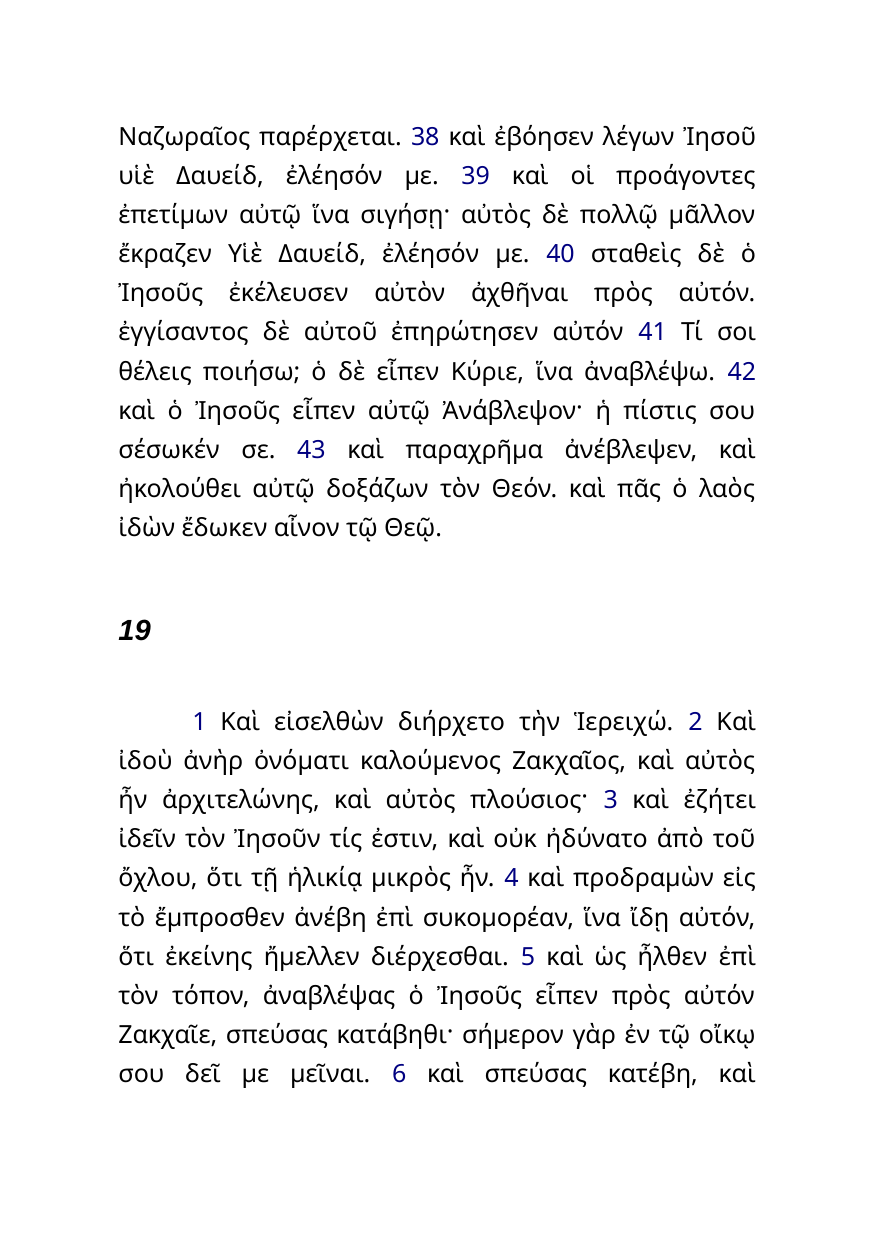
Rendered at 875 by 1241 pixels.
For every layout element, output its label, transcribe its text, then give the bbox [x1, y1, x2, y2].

text 1 Καὶ εἰσελθὼν διήρχετο τὴν Ἱερειχώ. 2 Καὶ ἰδοὺ ἀνὴρ ὀνόματι καλούμενος Ζακχαῖος, καὶ αὐτὸς ἦν ἀρχιτελώνης, καὶ αὐτὸς πλούσιος· 3 καὶ ἐζήτει ἰδεῖν τὸν Ἰησοῦν τίς ἐστιν, καὶ οὐκ ἠδύνατο ἀπὸ τοῦ ὄχλου, ὅτι τῇ ἡλικίᾳ μικρὸς ἦν. 4 καὶ προδραμὼν εἰς τὸ ἔμπροσθεν ἀνέβη ἐπὶ συκομορέαν, ἵνα ἴδῃ αὐτόν, ὅτι ἐκείνης ἤμελλεν διέρχεσθαι. 5 καὶ ὡς ἦλθεν ἐπὶ τὸν τόπον, ἀναβλέψας ὁ Ἰησοῦς εἶπεν πρὸς αὐτόν Ζακχαῖε, σπεύσας κατάβηθι· σήμερον γὰρ ἐν τῷ οἴκῳ σου δεῖ με μεῖναι. 6 καὶ σπεύσας κατέβη, καὶ [118, 703, 756, 1090]
text Ναζωραῖος παρέρχεται. 38 καὶ ἐβόησεν λέγων Ἰησοῦ υἱὲ Δαυείδ, ἐλέησόν με. 39 καὶ οἱ προάγοντες ἐπετίμων αὐτῷ ἵνα σιγήσῃ· αὐτὸς δὲ πολλῷ μᾶλλον ἔκραζεν Υἱὲ Δαυείδ, ἐλέησόν με. 40 σταθεὶς δὲ ὁ Ἰησοῦς ἐκέλευσεν αὐτὸν ἀχθῆναι πρὸς αὐτόν. ἐγγίσαντος δὲ αὐτοῦ ἐπηρώτησεν αὐτόν 41 Τί σοι θέλεις ποιήσω; ὁ δὲ εἶπεν Κύριε, ἵνα ἀναβλέψω. 42 καὶ ὁ Ἰησοῦς εἶπεν αὐτῷ Ἀνάβλεψον· ἡ πίστις σου σέσωκέν σε. 43 καὶ παραχρῆμα ἀνέβλεψεν, καὶ ἠκολούθει αὐτῷ δοξάζων τὸν Θεόν. καὶ πᾶς ὁ λαὸς ἰδὼν ἔδωκεν αἶνον τῷ Θεῷ. [118, 118, 756, 544]
subtitle 19 [118, 613, 756, 647]
